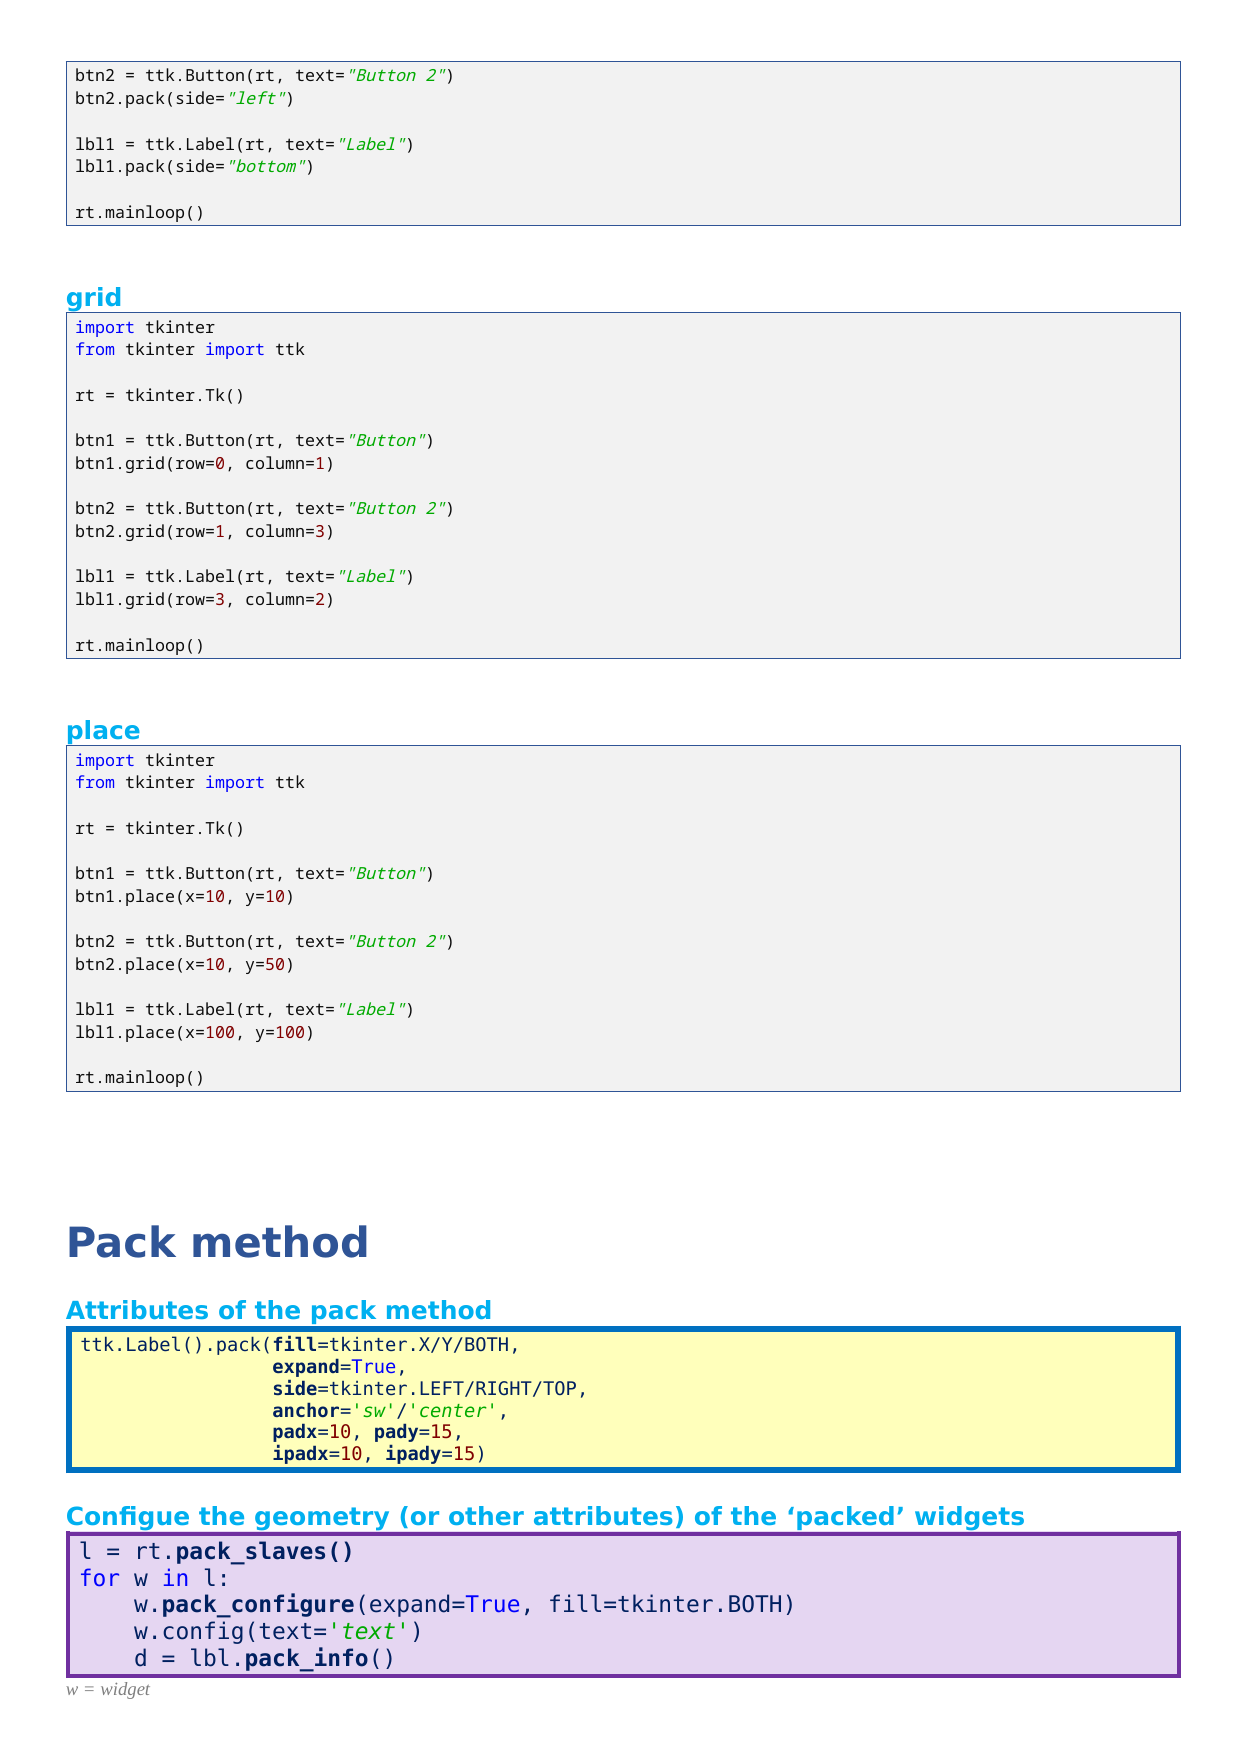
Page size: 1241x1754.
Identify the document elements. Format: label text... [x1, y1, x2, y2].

text rt.mainloop() [67, 197, 1180, 225]
text from tkinter import ttk [67, 768, 1180, 791]
text expand=True, [72, 1347, 1175, 1369]
text btn2 = ttk.Button(rt, text="Button 2") [67, 62, 1180, 84]
text lbl1.place(x=100, y=100) [67, 1018, 1180, 1040]
text padx=10, pady=15, [72, 1413, 1175, 1435]
text rt = tkinter.Tk() [67, 380, 1180, 403]
text import tkinter [67, 746, 1180, 768]
text d = lbl.pack_info() [70, 1638, 1177, 1674]
text btn2.grid(row=1, column=3) [67, 517, 1180, 539]
text for w in l: [70, 1558, 1177, 1585]
text lbl1.pack(side="bottom") [67, 152, 1180, 174]
title grid [66, 283, 1181, 312]
text ipadx=10, ipady=15) [72, 1435, 1175, 1467]
text side=tkinter.LEFT/RIGHT/TOP, [72, 1369, 1175, 1391]
text lbl1 = ttk.Label(rt, text="Label") [67, 562, 1180, 585]
text btn2.pack(side="left") [67, 84, 1180, 106]
text lbl1.grid(row=3, column=2) [67, 585, 1180, 607]
text Pack method [66, 1219, 1181, 1268]
text w = widget [66, 1678, 1181, 1700]
text ttk.Label().pack(fill=tkinter.X/Y/BOTH, [72, 1332, 1175, 1347]
text anchor='sw'/'center', [72, 1391, 1175, 1413]
text rt = tkinter.Tk() [67, 813, 1180, 836]
text lbl1 = ttk.Label(rt, text="Label") [67, 129, 1180, 152]
title Configue the geometry (or other attributes) of the ‘packed’ widgets [66, 1502, 1181, 1531]
text btn1.place(x=10, y=10) [67, 881, 1180, 904]
text btn1 = ttk.Button(rt, text="Button") [67, 426, 1180, 448]
text w.pack_configure(expand=True, fill=tkinter.BOTH) [70, 1585, 1177, 1611]
text rt.mainloop() [67, 630, 1180, 658]
text btn1 = ttk.Button(rt, text="Button") [67, 859, 1180, 881]
text from tkinter import ttk [67, 335, 1180, 358]
text btn1.grid(row=0, column=1) [67, 448, 1180, 471]
text l = rt.pack_slaves() [70, 1536, 1177, 1558]
title Attributes of the pack method [66, 1296, 1181, 1326]
text btn2 = ttk.Button(rt, text="Button 2") [67, 927, 1180, 949]
title place [66, 716, 1181, 745]
text lbl1 = ttk.Label(rt, text="Label") [67, 995, 1180, 1018]
text import tkinter [67, 313, 1180, 335]
text btn2.place(x=10, y=50) [67, 949, 1180, 972]
text w.config(text='text') [70, 1611, 1177, 1638]
text rt.mainloop() [67, 1063, 1180, 1091]
text btn2 = ttk.Button(rt, text="Button 2") [67, 494, 1180, 517]
